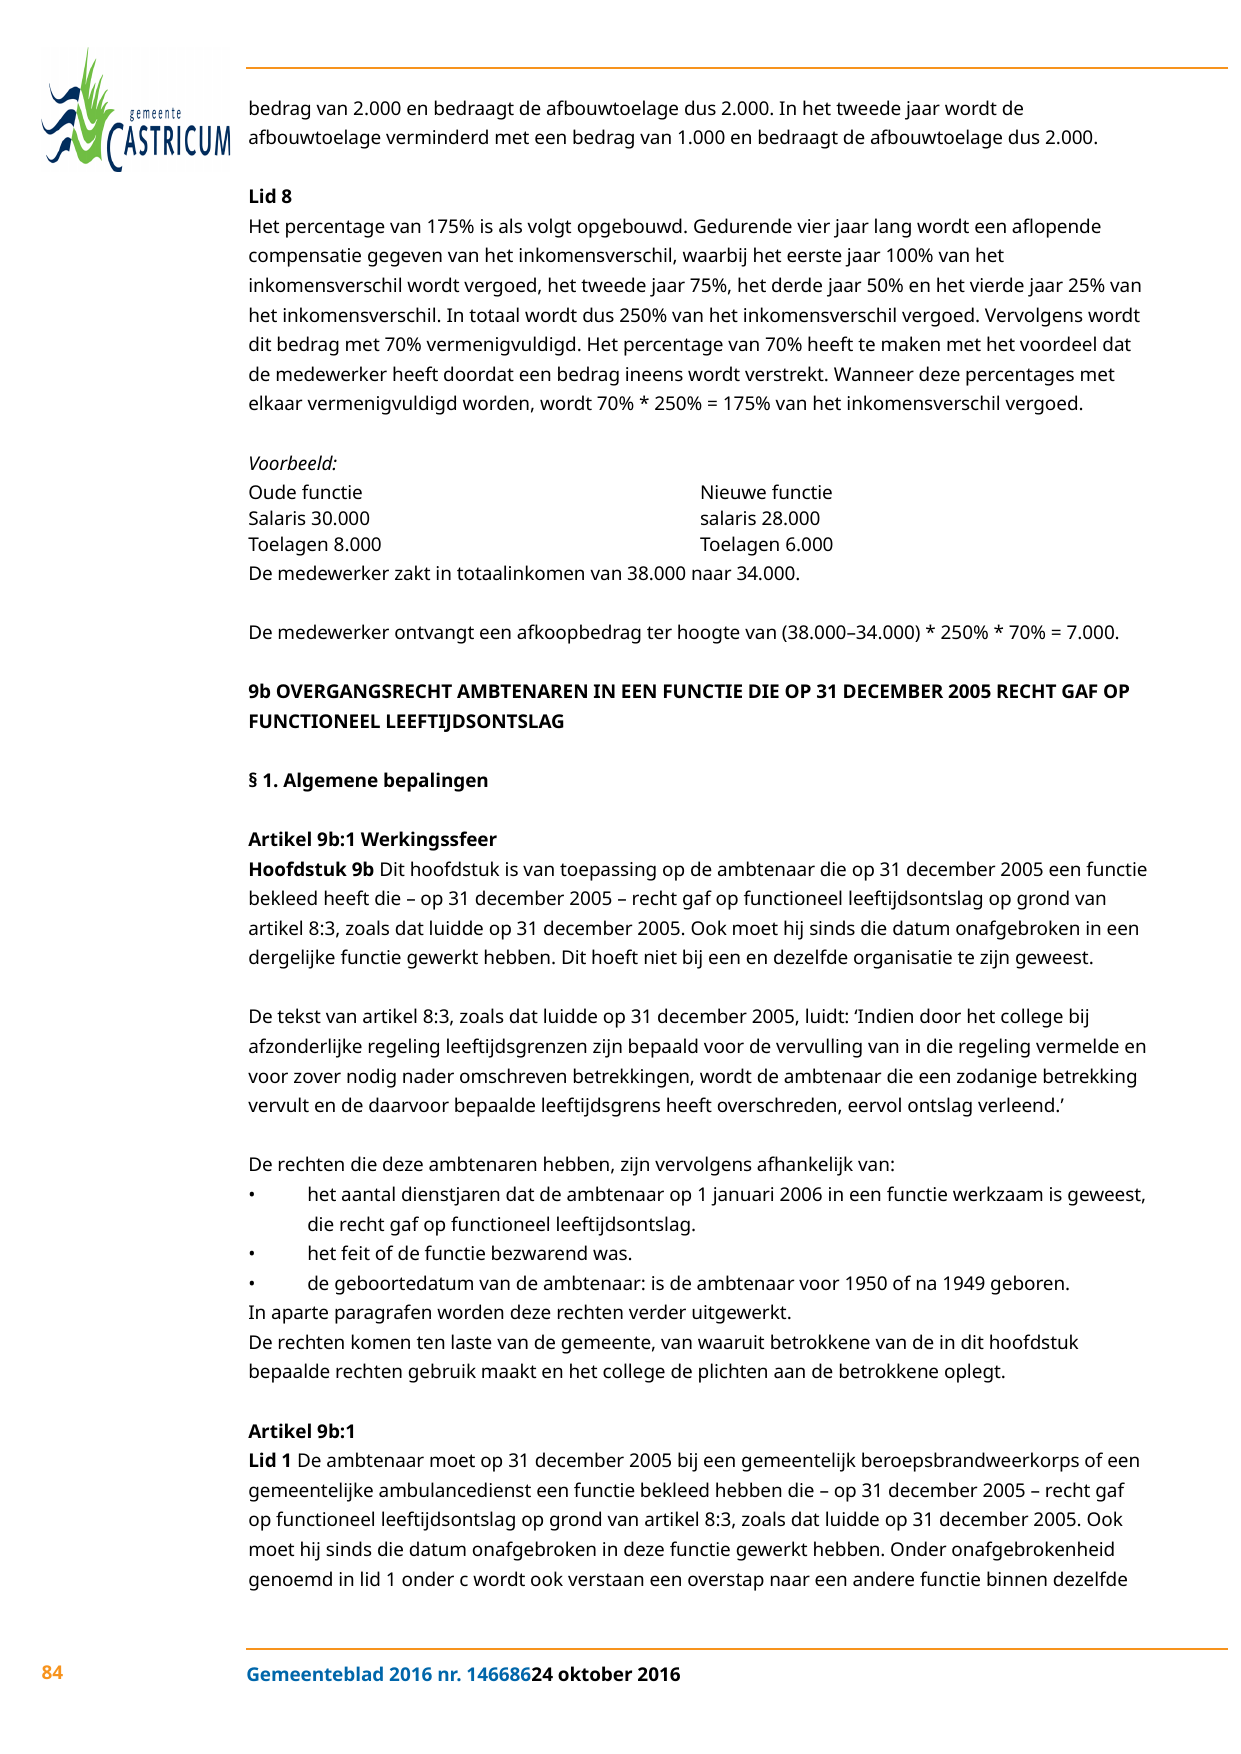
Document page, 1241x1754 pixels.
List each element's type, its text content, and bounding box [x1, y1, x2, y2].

text 9b OVERGANGSRECHT AMBTENAREN IN EEN FUNCTIE DIE OP 31 DECEMBER 2005 RECHT GAF OP FUNCTIONEEL LEEFTIJDSONTSLAG [248, 678, 1152, 733]
table_cell Salaris 30.000 [248, 505, 700, 531]
table_header Oude functie [248, 480, 700, 505]
table_header Nieuwe functie [700, 480, 1152, 505]
text De medewerker zakt in totaalinkomen van 38.000 naar 34.000. [248, 560, 1152, 586]
text De medewerker ontvangt een afkoopbedrag ter hoogte van (38.000–34.000) * 250% * 70% = 7.000. [248, 619, 1152, 645]
text Lid 8 [248, 183, 1152, 209]
table_cell salaris 28.000 [700, 505, 1152, 531]
text bedrag van 2.000 en bedraagt de afbouwtoelage dus 2.000. In het tweede jaar wordt de afbouwtoelage verminderd met een bedrag van 1.000 en bedraagt de afbouwtoelage dus 2.000. [248, 95, 1152, 150]
table_cell Toelagen 8.000 [248, 531, 700, 557]
text De tekst van artikel 8:3, zoals dat luidde op 31 december 2005, luidt: ‘Indien door het college bij afzonderlijke regeling leeftijdsgrenzen zijn bepaald voor de vervulling van in die regeling vermelde en voor zover nodig nader omschreven betrekkingen, wordt de ambtenaar die een zodanige betrekking vervult en de daarvoor bepaalde leeftijdsgrens heeft overschreden, eervol ontslag verleend.’ [248, 1004, 1152, 1118]
table_cell Toelagen 6.000 [700, 531, 1152, 557]
text § 1. Algemene bepalingen [248, 767, 1152, 793]
picture [41, 47, 231, 172]
list het feit of de functie bezwarend was. [248, 1240, 1152, 1266]
text Artikel 9b:1 Werkingssfeer [248, 826, 1152, 852]
list de geboortedatum van de ambtenaar: is de ambtenaar voor 1950 of na 1949 geboren. [248, 1270, 1152, 1296]
text In aparte paragrafen worden deze rechten verder uitgewerkt. [248, 1299, 1152, 1325]
list het aantal dienstjaren dat de ambtenaar op 1 januari 2006 in een functie werkzaam is geweest, die recht gaf op functioneel leeftijdsontslag. [248, 1181, 1152, 1236]
text De rechten die deze ambtenaren hebben, zijn vervolgens afhankelijk van: [248, 1152, 1152, 1177]
text Het percentage van 175% is als volgt opgebouwd. Gedurende vier jaar lang wordt een aflopende compensatie gegeven van het inkomensverschil, waarbij het eerste jaar 100% van het inkomensverschil wordt vergoed, het tweede jaar 75%, het derde jaar 50% en het vierde jaar 25% van het inkomensverschil. In totaal wordt dus 250% van het inkomensverschil vergoed. Vervolgens wordt dit bedrag met 70% vermenigvuldigd. Het percentage van 70% heeft te maken met het voordeel dat de medewerker heeft doordat een bedrag ineens wordt verstrekt. Wanneer deze percentages met elkaar vermenigvuldigd worden, wordt 70% * 250% = 175% van het inkomensverschil vergoed. [248, 213, 1152, 416]
text Lid 1 De ambtenaar moet op 31 december 2005 bij een gemeentelijk beroepsbrandweerkorps of een gemeentelijke ambulancedienst een functie bekleed hebben die – op 31 december 2005 – recht gaf op functioneel leeftijdsontslag op grond van artikel 8:3, zoals dat luidde op 31 december 2005. Ook moet hij sinds die datum onafgebroken in deze functie gewerkt hebben. Onder onafgebrokenheid genoemd in lid 1 onder c wordt ook verstaan een overstap naar een andere functie binnen dezelfde [248, 1447, 1152, 1591]
text Hoofdstuk 9b Dit hoofdstuk is van toepassing op de ambtenaar die op 31 december 2005 een functie bekleed heeft die – op 31 december 2005 – recht gaf op functioneel leeftijdsontslag op grond van artikel 8:3, zoals dat luidde op 31 december 2005. Ook moet hij sinds die datum onafgebroken in een dergelijke functie gewerkt hebben. Dit hoeft niet bij een en dezelfde organisatie te zijn geweest. [248, 856, 1152, 970]
text De rechten komen ten laste van de gemeente, van waaruit betrokkene van de in dit hoofdstuk bepaalde rechten gebruik maakt en het college de plichten aan de betrokkene oplegt. [248, 1329, 1152, 1384]
text Artikel 9b:1 [248, 1418, 1152, 1443]
text Voorbeeld: [248, 450, 1152, 476]
